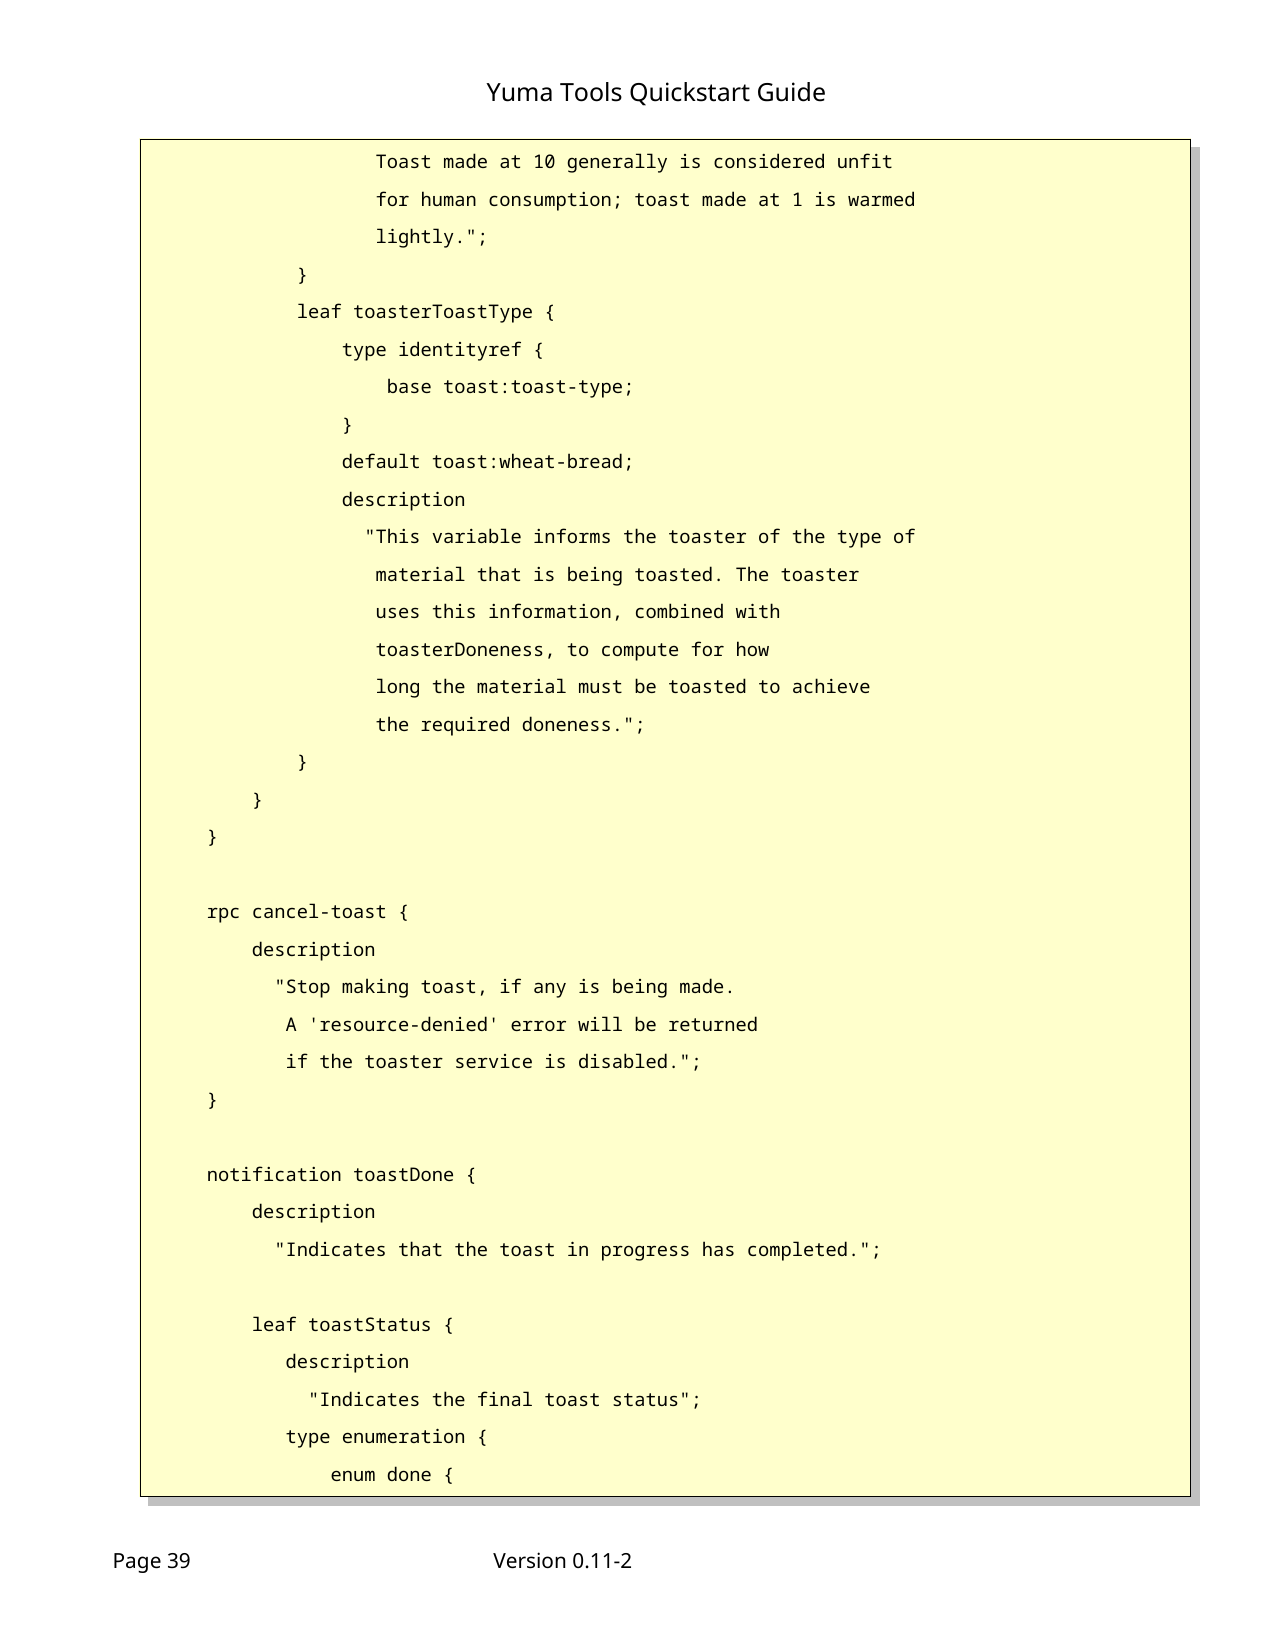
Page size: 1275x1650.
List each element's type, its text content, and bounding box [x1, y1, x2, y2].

text } [141, 776, 1190, 812]
text } [141, 738, 1190, 774]
text Toast made at 10 generally is considered unfit [141, 140, 1190, 174]
text rpc cancel-toast { [141, 888, 1190, 924]
text enum done { [141, 1451, 1190, 1496]
text long the material must be toasted to achieve [141, 663, 1190, 699]
text } [141, 251, 1190, 287]
text A 'resource-denied' error will be returned [141, 1001, 1190, 1037]
text if the toaster service is disabled."; [141, 1038, 1190, 1074]
text lightly."; [141, 213, 1190, 249]
text description [141, 926, 1190, 962]
text type enumeration { [141, 1413, 1190, 1449]
text "Stop making toast, if any is being made. [141, 963, 1190, 999]
text type identityref { [141, 326, 1190, 362]
text } [141, 813, 1190, 849]
text notification toastDone { [141, 1151, 1190, 1187]
text description [141, 1188, 1190, 1224]
text toasterDoneness, to compute for how [141, 626, 1190, 662]
text material that is being toasted. The toaster [141, 551, 1190, 587]
text for human consumption; toast made at 1 is warmed [141, 176, 1190, 212]
text description [141, 476, 1190, 512]
text default toast:wheat-bread; [141, 438, 1190, 474]
text } [141, 401, 1190, 437]
text description [141, 1338, 1190, 1374]
text base toast:toast-type; [141, 363, 1190, 399]
text leaf toastStatus { [141, 1301, 1190, 1337]
text uses this information, combined with [141, 588, 1190, 624]
text "Indicates that the toast in progress has completed."; [141, 1226, 1190, 1262]
text "Indicates the final toast status"; [141, 1376, 1190, 1412]
text "This variable informs the toaster of the type of [141, 513, 1190, 549]
text } [141, 1076, 1190, 1112]
text the required doneness."; [141, 701, 1190, 737]
text leaf toasterToastType { [141, 288, 1190, 324]
